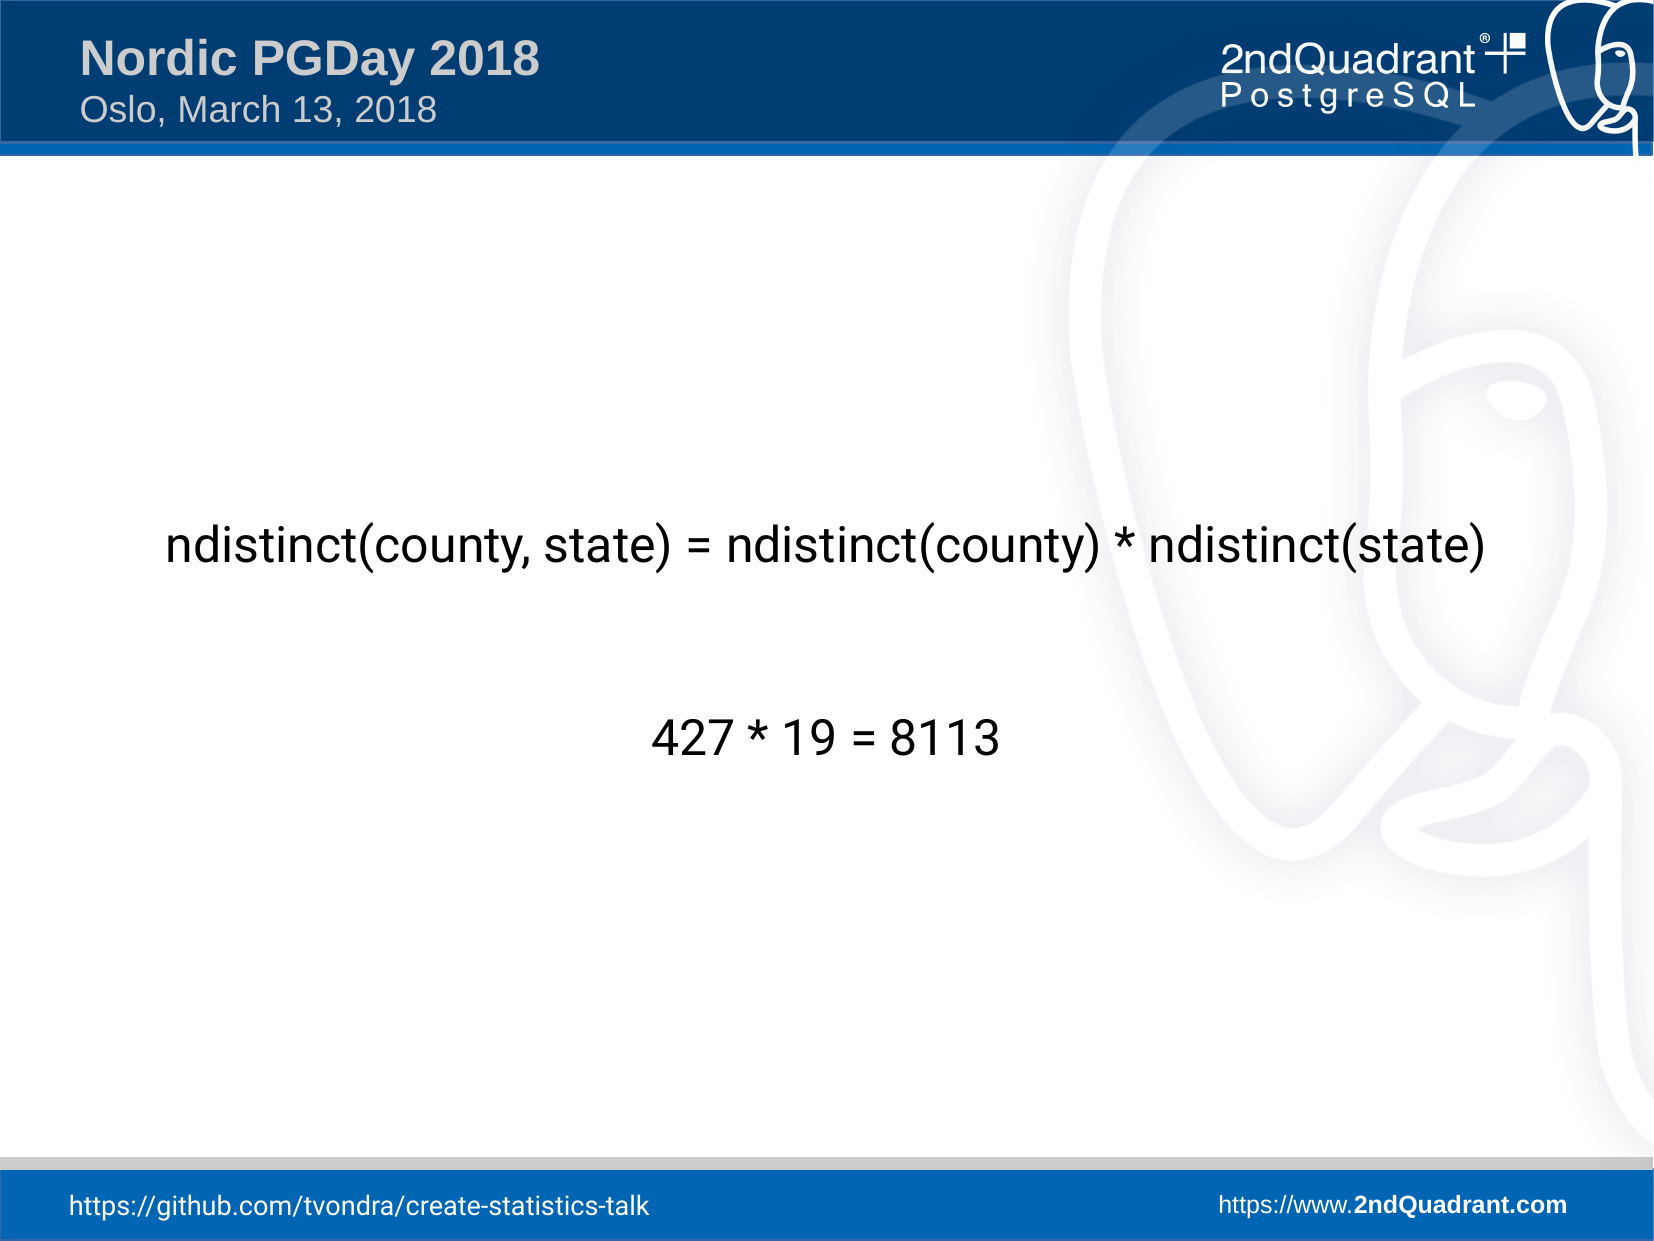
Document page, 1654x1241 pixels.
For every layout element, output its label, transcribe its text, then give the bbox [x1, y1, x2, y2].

picture [632, 0, 1654, 1241]
subtitle ndistinct(county, state) = ndistinct(county) * ndistinct(state) 427 * 19 = 8113 [82, 167, 1571, 1128]
